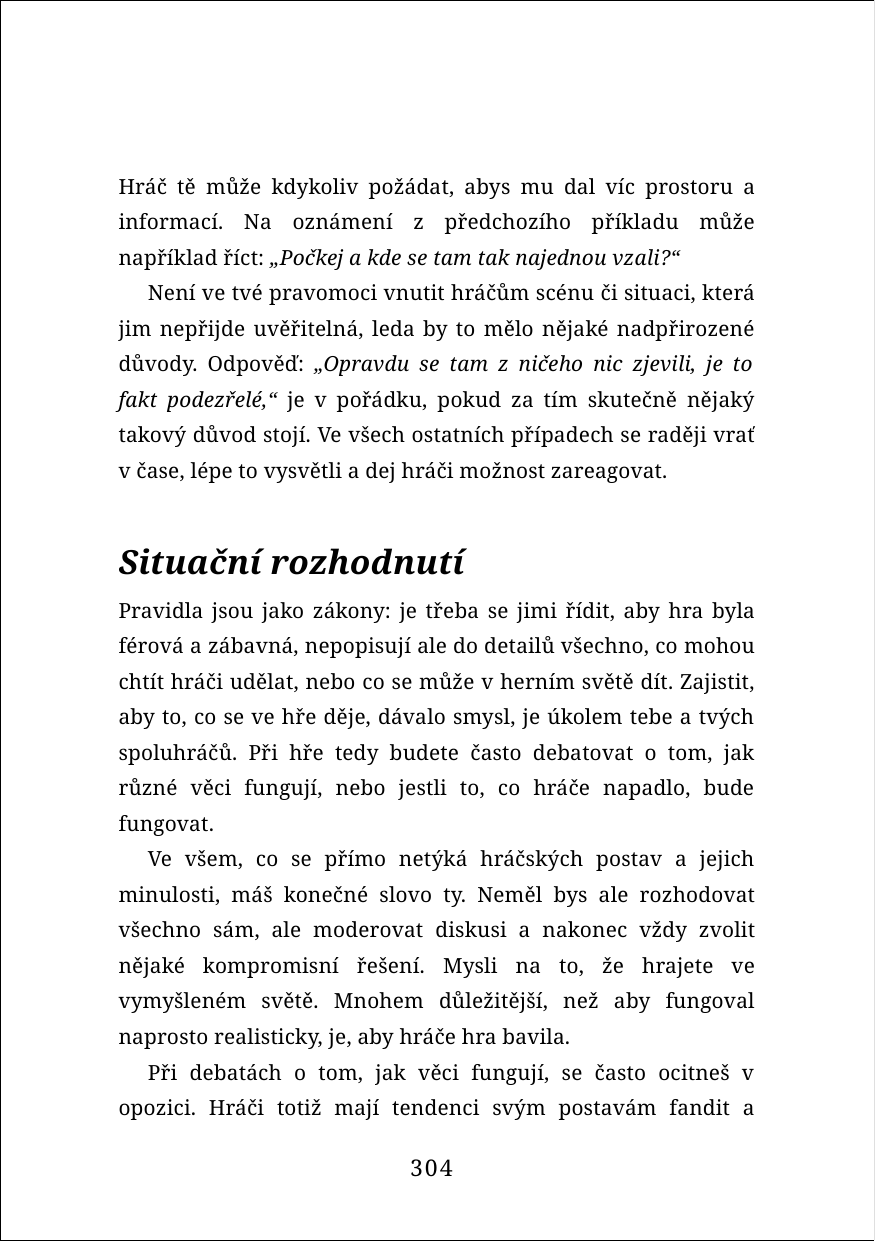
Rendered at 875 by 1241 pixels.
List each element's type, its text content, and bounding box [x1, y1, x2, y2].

text Pravidla jsou jako zákony: je třeba se jimi řídit, aby hra byla férová a zábavná, nepopisují ale do detailů všechno, co mohou chtít hráči udělat, nebo co se může v herním světě dít. Zajistit, aby to, co se ve hře děje, dávalo smysl, je úkolem tebe a tvých spoluhráčů. Při hře tedy budete často debatovat o tom, jak různé věci fungují, nebo jestli to, co hráče napadlo, bude fungovat. Ve všem, co se přímo netýká hráčských postav a jejich minulosti, máš konečné slovo ty. Neměl bys ale rozhodovat všechno sám, ale moderovat diskusi a nakonec vždy zvolit nějaké kompromisní řešení. Mysli na to, že hrajete ve vymyšleném světě. Mnohem důležitější, než aby fungoval naprosto realisticky, je, aby hráče hra bavila. Při debatách o tom, jak věci fungují, se často ocitneš v opozici. Hráči totiž mají tendenci svým postavám fandit a [118, 596, 756, 1122]
subtitle Situační rozhodnutí [118, 539, 756, 584]
text Hráč tě může kdykoliv požádat, abys mu dal víc prostoru a informací. Na oznámení z předchozího příkladu může například říct: „Počkej a kde se tam tak najednou vzali?“ Není ve tvé pravomoci vnutit hráčům scénu či situaci, která jim nepřijde uvěřitelná, leda by to mělo nějaké nadpřirozené důvody. Odpověď: „Opravdu se tam z ničeho nic zjevili, je to fakt podezřelé,“ je v pořádku, pokud za tím skutečně nějaký takový důvod stojí. Ve všech ostatních případech se raději vrať v čase, lépe to vysvětli a dej hráči možnost zareagovat. [118, 172, 756, 484]
